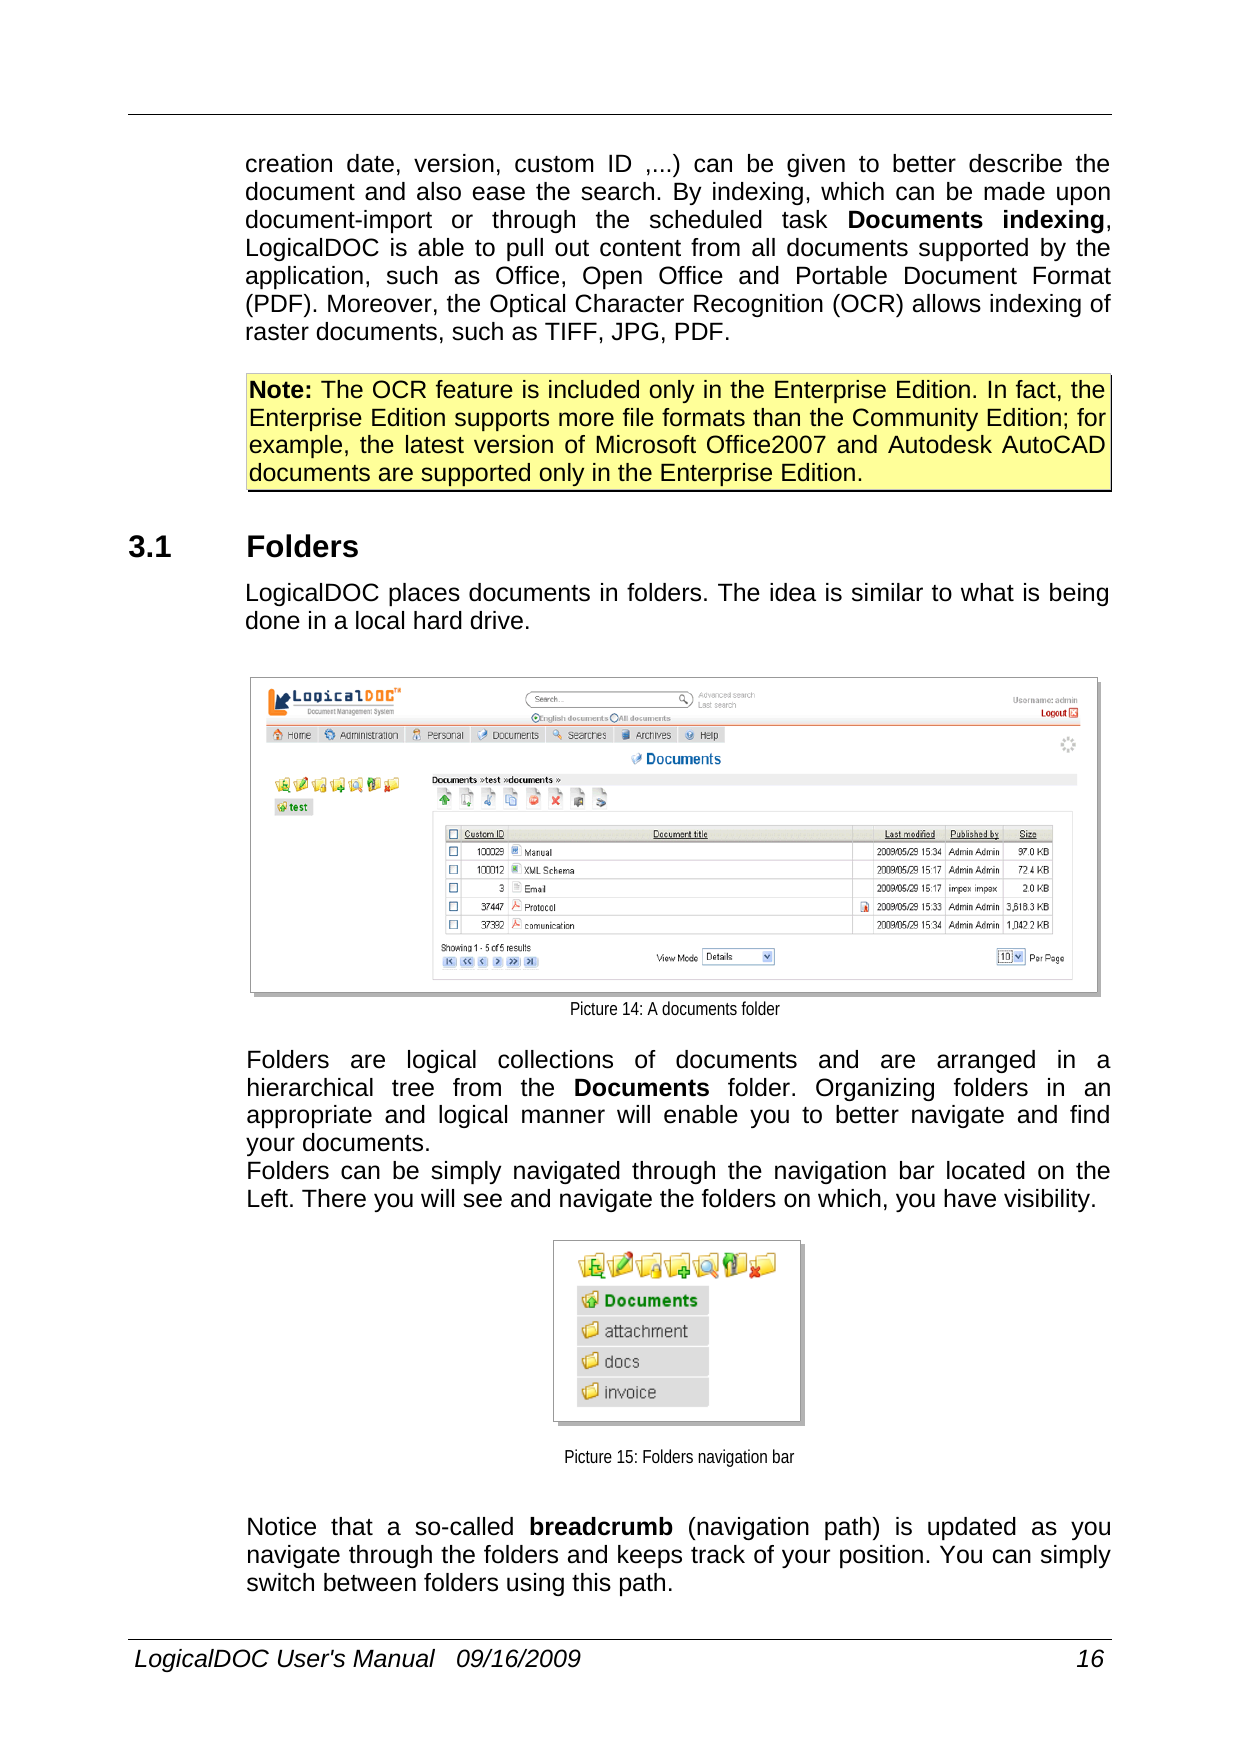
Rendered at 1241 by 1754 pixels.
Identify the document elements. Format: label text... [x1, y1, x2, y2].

text Folders are logical collections of documents and are arranged in a hierarchical tree from the Documents folder. Organizing folders in an appropriate and logical manner will enable you to better navigate and find your documents. [246, 635, 1112, 1157]
text LogicalDOC places documents in folders. The idea is similar to what is being done in a local hard drive. [245, 579, 1112, 635]
text Folders can be simply navigated through the navigation bar located on the Left. There you will see and navigate the folders on which, you have visibility. [246, 1157, 1112, 1213]
text creation date, version, custom ID ,...) can be given to better describe the document and also ease the search. By indexing, which can be made upon document-import or through the scheduled task Documents indexing, LogicalDOC is able to pull out content from all documents supported by the application, such as Office, Open Office and Portable Document Format (PDF). Moreover, the Optical Character Recognition (OCR) allows indexing of raster documents, such as TIFF, JPG, PDF. [245, 150, 1112, 345]
picture [570, 1248, 784, 1412]
text Picture 15: Folders navigation bar [521, 1444, 837, 1467]
text Note: The OCR feature is included only in the Enterprise Edition. In fact, the Enterprise Edition supports more file formats than the Community Edition; for example, the latest version of Microsoft Office2007 and Autodesk AutoCAD documents are supported only in the Enterprise Edition. [247, 374, 1110, 489]
text Picture 14: A documents folder [250, 993, 1100, 1020]
subtitle Folders [128, 529, 1112, 564]
text Notice that a so-called breadcrumb (navigation path) is updated as you navigate through the folders and keeps track of your position. You can simply switch between folders using this path. [246, 1513, 1112, 1597]
